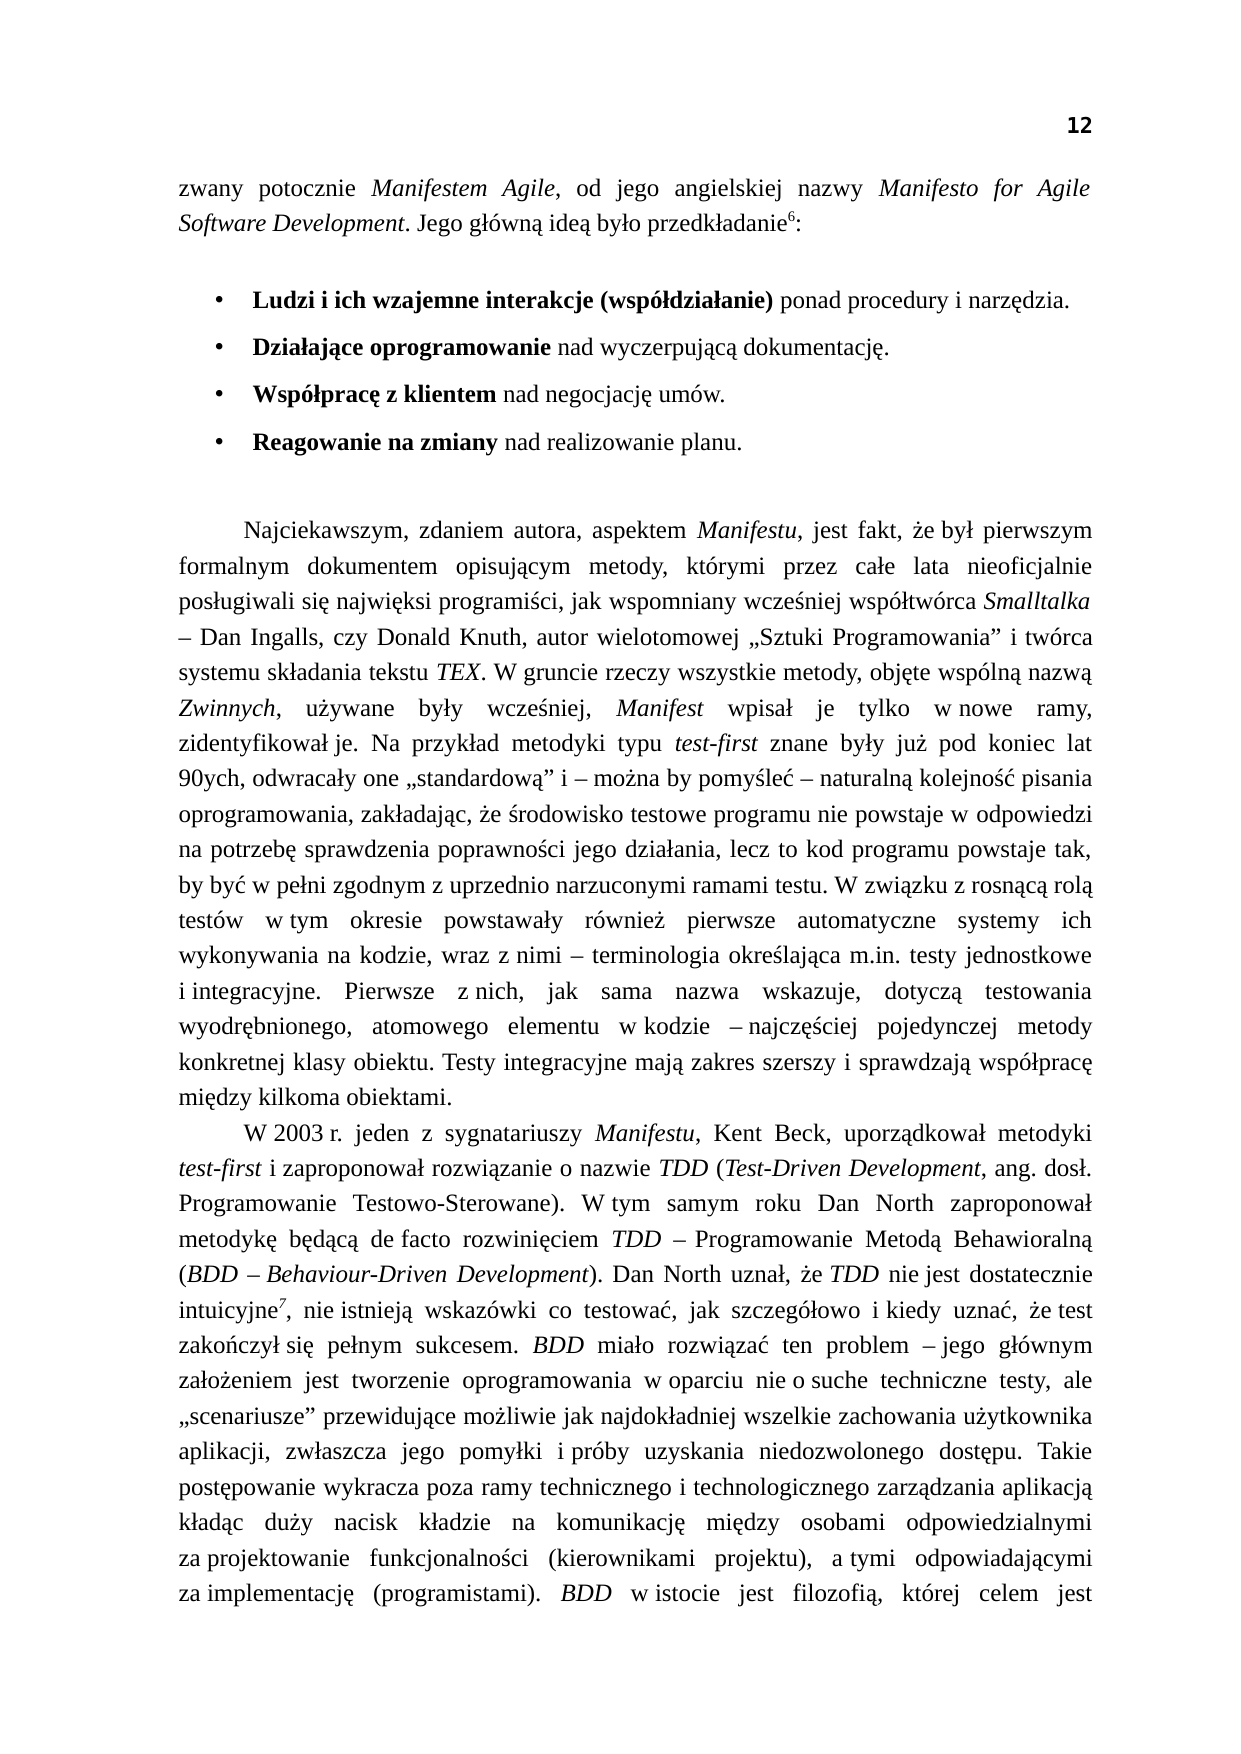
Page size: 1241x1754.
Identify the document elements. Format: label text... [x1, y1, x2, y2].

list Reagowanie na zmiany nad realizowanie planu. [215, 422, 1093, 457]
text zwany potocznie Manifestem Agile, od jego angielskiej nazwy Manifesto for Agile Software Development. Jego główną ideą było przedkładanie: [178, 168, 1093, 239]
text Najciekawszym, zdaniem autora, aspektem Manifestu, jest fakt, że był pierwszym formalnym dokumentem opisującym metody, którymi przez całe lata nieoficjalnie posługiwali się najwięksi programiści, jak wspomniany wcześniej współtwórca Smalltalka – Dan Ingalls, czy Donald Knuth, autor wielotomowej „Sztuki Programowania” i twórca systemu składania tekstu TEX. W gruncie rzeczy wszystkie metody, objęte wspólną nazwą Zwinnych, używane były wcześniej, Manifest wpisał je tylko w nowe ramy, zidentyfikował je. Na przykład metodyki typu test-first znane były już pod koniec lat 90ych, odwracały one „standardową” i – można by pomyśleć – naturalną kolejność pisania oprogramowania, zakładając, że środowisko testowe programu nie powstaje w odpowiedzi na potrzebę sprawdzenia poprawności jego działania, lecz to kod programu powstaje tak, by być w pełni zgodnym z uprzednio narzuconymi ramami testu. W związku z rosnącą rolą testów w tym okresie powstawały również pierwsze automatyczne systemy ich wykonywania na kodzie, wraz z nimi – terminologia określająca m.in. testy jednostkowe i integracyjne. Pierwsze z nich, jak sama nazwa wskazuje, dotyczą testowania wyodrębnionego, atomowego elementu w kodzie – najczęściej pojedynczej metody konkretnej klasy obiektu. Testy integracyjne mają zakres szerszy i sprawdzają współpracę między kilkoma obiektami. [178, 511, 1093, 1113]
list Ludzi i ich wzajemne interakcje (współdziałanie) ponad procedury i narzędzia. [215, 280, 1093, 315]
text W 2003 r. jeden z sygnatariuszy Manifestu, Kent Beck, uporządkował metodyki test-first i zaproponował rozwiązanie o nazwie TDD (Test-Driven Development, ang. dosł. Programowanie Testowo-Sterowane). W tym samym roku Dan North zaproponował metodykę będącą de facto rozwinięciem TDD – Programowanie Metodą Behawioralną (BDD – Behaviour-Driven Development). Dan North uznał, że TDD nie jest dostatecznie intuicyjne, nie istnieją wskazówki co testować, jak szczegółowo i kiedy uznać, że test zakończył się pełnym sukcesem. BDD miało rozwiązać ten problem – jego głównym założeniem jest tworzenie oprogramowania w oparciu nie o suche techniczne testy, ale „scenariusze” przewidujące możliwie jak najdokładniej wszelkie zachowania użytkownika aplikacji, zwłaszcza jego pomyłki i próby uzyskania niedozwolonego dostępu. Takie postępowanie wykracza poza ramy technicznego i technologicznego zarządzania aplikacją kładąc duży nacisk kładzie na komunikację między osobami odpowiedzialnymi za projektowanie funkcjonalności (kierownikami projektu), a tymi odpowiadającymi za implementację (programistami). BDD w istocie jest filozofią, której celem jest [178, 1113, 1093, 1608]
list Działające oprogramowanie nad wyczerpującą dokumentację. [215, 327, 1093, 363]
list Współpracę z klientem nad negocjację umów. [215, 374, 1093, 410]
